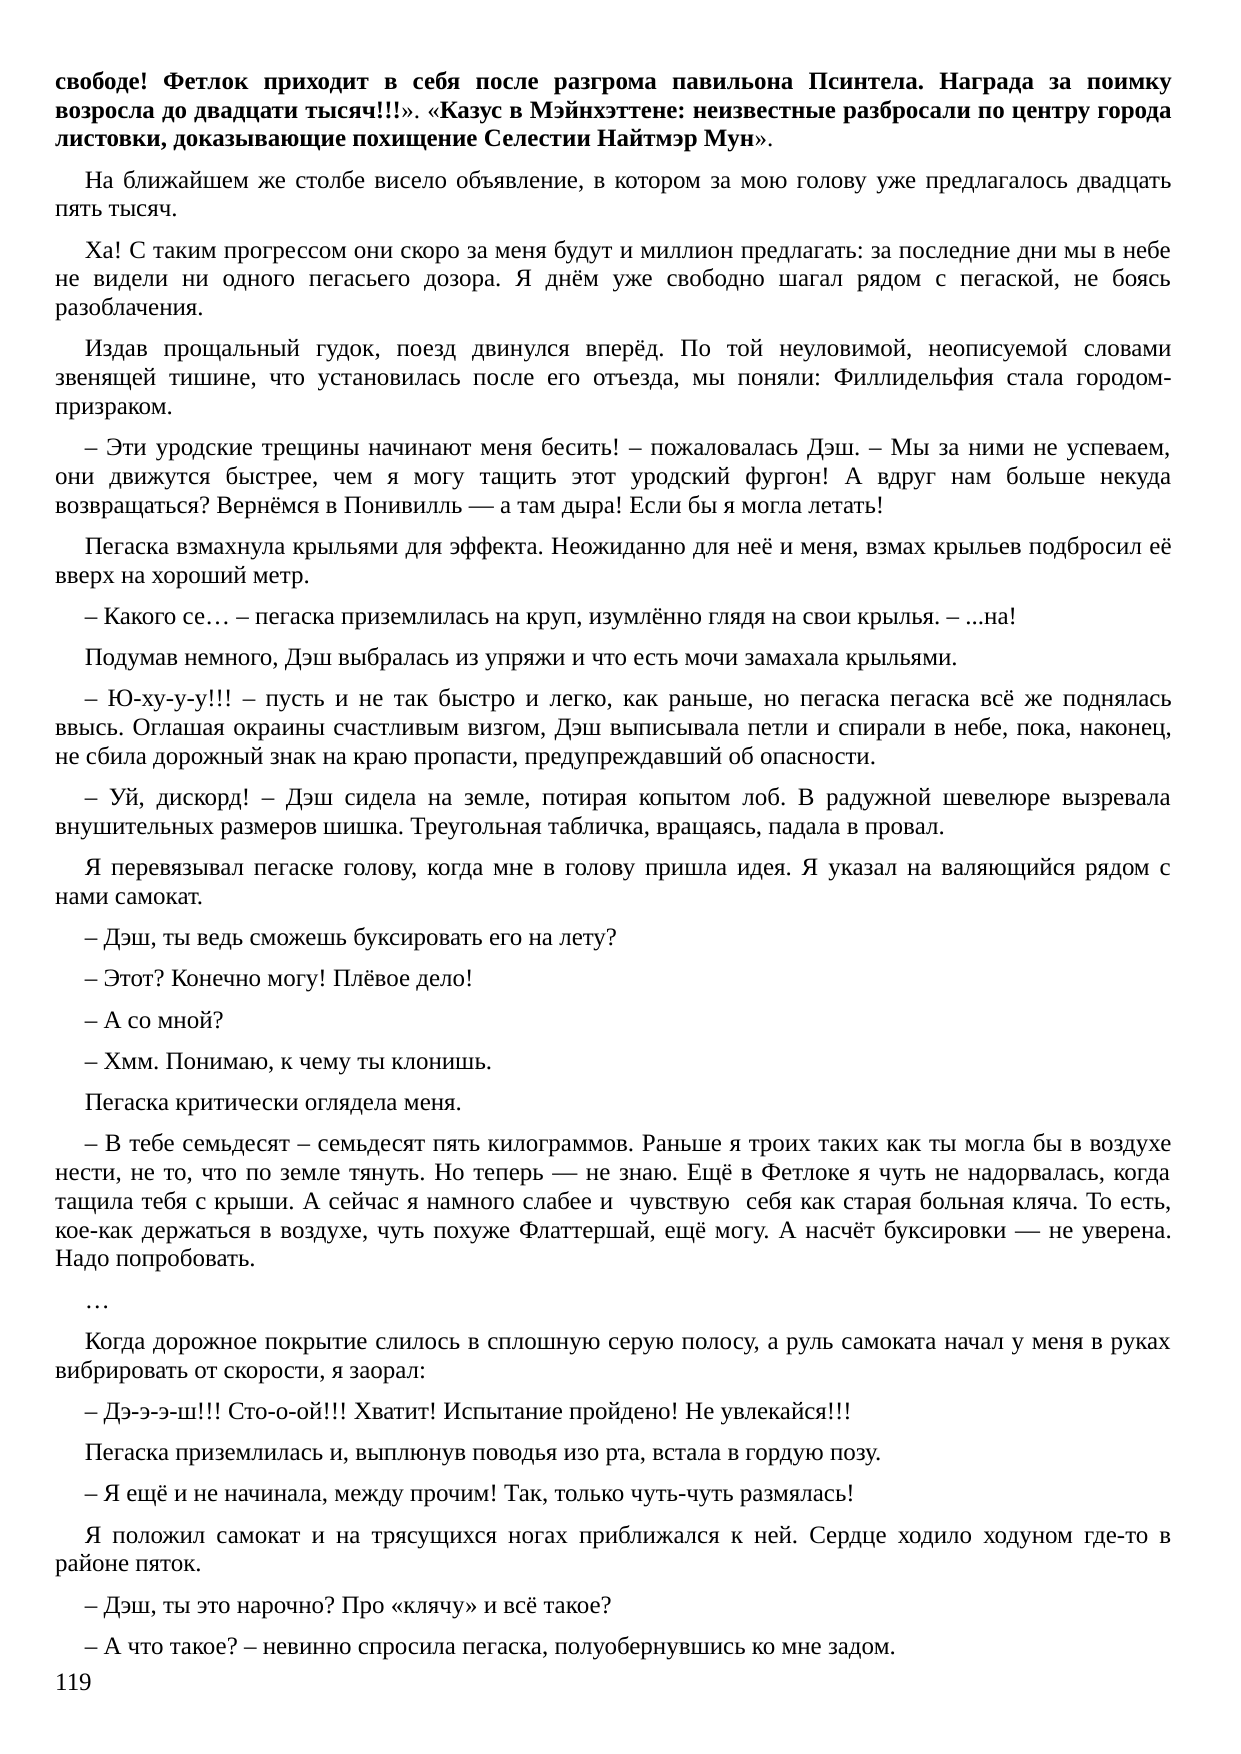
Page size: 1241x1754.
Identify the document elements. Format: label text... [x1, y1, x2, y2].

text – Дэш, ты это нарочно? Про «клячу» и всё такое? [55, 1590, 1173, 1618]
text Подумав немного, Дэш выбралась из упряжи и что есть мочи замахала крыльями. [55, 642, 1173, 671]
text Пегаска приземлилась и, выплюнув поводья изо рта, встала в гордую позу. [55, 1437, 1173, 1466]
text Когда дорожное покрытие слилось в сплошную серую полосу, а руль самоката начал у меня в руках вибрировать от скорости, я заорал: [55, 1326, 1173, 1383]
text – А что такое? – невинно спросила пегаска, полуобернувшись ко мне задом. [55, 1631, 1173, 1660]
text – Какого се… – пегаска приземлилась на круп, изумлённо глядя на свои крылья. – ...на! [55, 601, 1173, 630]
text – Этот? Конечно могу! Плёвое дело! [55, 963, 1173, 992]
text Пегаска взмахнула крыльями для эффекта. Неожиданно для неё и меня, взмах крыльев подбросил её вверх на хороший метр. [55, 531, 1173, 588]
text свободе! Фетлок приходит в себя после разгрома павильона Псинтела. Награда за поимку возросла до двадцати тысяч!!!». «Казус в Мэйнхэттене: неизвестные разбросали по центру города листовки, доказывающие похищение Селестии Найтмэр Мун». [55, 66, 1173, 152]
text … [55, 1285, 1173, 1313]
text – Хмм. Понимаю, к чему ты клонишь. [55, 1046, 1173, 1075]
text Я положил самокат и на трясущихся ногах приближался к ней. Сердце ходило ходуном где-то в районе пяток. [55, 1520, 1173, 1577]
text – Эти уродские трещины начинают меня бесить! – пожаловалась Дэш. – Мы за ними не успеваем, они движутся быстрее, чем я могу тащить этот уродский фургон! А вдруг нам больше некуда возвращаться? Вернёмся в Понивилль — а там дыра! Если бы я могла летать! [55, 432, 1173, 518]
text – А со мной? [55, 1005, 1173, 1033]
text На ближайшем же столбе висело объявление, в котором за мою голову уже предлагалось двадцать пять тысяч. [55, 165, 1173, 222]
text Я перевязывал пегаске голову, когда мне в голову пришла идея. Я указал на валяющийся рядом с нами самокат. [55, 852, 1173, 910]
text Ха! С таким прогрессом они скоро за меня будут и миллион предлагать: за последние дни мы в небе не видели ни одного пегасьего дозора. Я днём уже свободно шагал рядом с пегаской, не боясь разоблачения. [55, 235, 1173, 321]
text – В тебе семьдесят – семьдесят пять килограммов. Раньше я троих таких как ты могла бы в воздухе нести, не то, что по земле тянуть. Но теперь — не знаю. Ещё в Фетлоке я чуть не надорвалась, когда тащила тебя с крыши. А сейчас я намного слабее и чувствую себя как старая больная кляча. То есть, кое-как держаться в воздухе, чуть похуже Флаттершай, ещё могу. А насчёт буксировки — не уверена. Надо попробовать. [55, 1128, 1173, 1272]
text – Дэ-э-э-ш!!! Сто-о-ой!!! Хватит! Испытание пройдено! Не увлекайся!!! [55, 1396, 1173, 1425]
text – Уй, дискорд! – Дэш сидела на земле, потирая копытом лоб. В радужной шевелюре вызревала внушительных размеров шишка. Треугольная табличка, вращаясь, падала в провал. [55, 782, 1173, 840]
text Пегаска критически оглядела меня. [55, 1087, 1173, 1116]
text – Ю-ху-у-у!!! – пусть и не так быстро и легко, как раньше, но пегаска пегаска всё же поднялась ввысь. Оглашая окраины счастливым визгом, Дэш выписывала петли и спирали в небе, пока, наконец, не сбила дорожный знак на краю пропасти, предупреждавший об опасности. [55, 683, 1173, 770]
text – Дэш, ты ведь сможешь буксировать его на лету? [55, 922, 1173, 951]
text – Я ещё и не начинала, между прочим! Так, только чуть-чуть размялась! [55, 1478, 1173, 1507]
text Издав прощальный гудок, поезд двинулся вперёд. По той неуловимой, неописуемой словами звенящей тишине, что установилась после его отъезда, мы поняли: Филлидельфия стала городом-призраком. [55, 333, 1173, 420]
